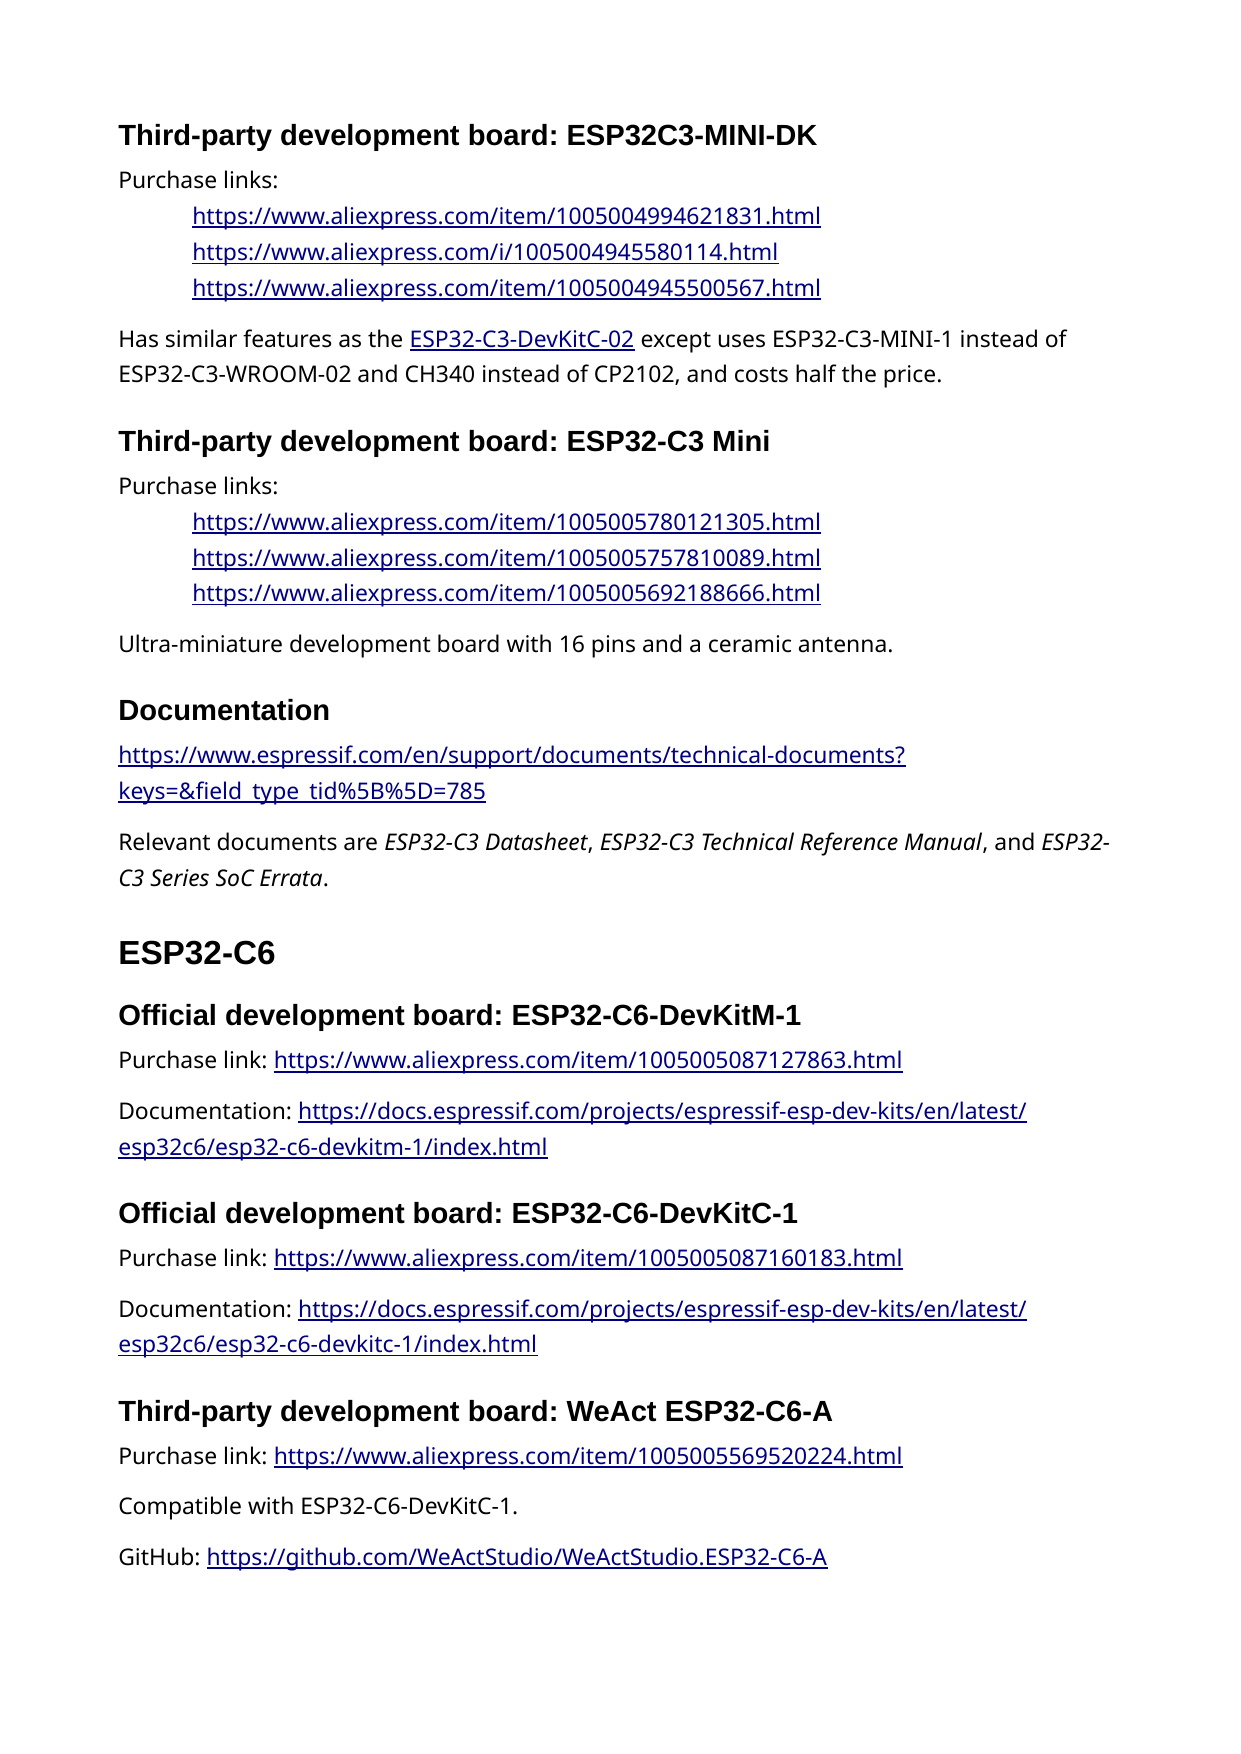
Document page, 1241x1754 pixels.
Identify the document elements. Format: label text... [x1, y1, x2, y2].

text https://www.aliexpress.com/item/1005005757810089.html [192, 541, 1122, 573]
text Purchase link: https://www.aliexpress.com/item/1005005087160183.html [118, 1242, 1122, 1273]
subtitle ESP32-C6 [118, 933, 1122, 971]
text Compatible with ESP32-C6-DevKitC-1. [118, 1490, 1122, 1521]
subtitle Official development board: ESP32-C6-DevKitM-1 [118, 998, 1122, 1032]
text Documentation: https://docs.espressif.com/projects/espressif-esp-dev-kits/en/latest/esp32c6/esp32-c6-devkitm-1/index.html [118, 1095, 1122, 1162]
text https://www.aliexpress.com/item/1005005692188666.html [192, 577, 1122, 609]
subtitle Third-party development board: ESP32-C3 Mini [118, 423, 1122, 457]
text https://www.aliexpress.com/item/1005004994621831.html [192, 200, 1122, 231]
text Purchase link: https://www.aliexpress.com/item/1005005569520224.html [118, 1439, 1122, 1471]
text Purchase links: [118, 164, 1122, 195]
subtitle Third-party development board: ESP32C3-MINI-DK [118, 118, 1122, 152]
subtitle Third-party development board: WeAct ESP32-C6-A [118, 1393, 1122, 1427]
text Documentation: https://docs.espressif.com/projects/espressif-esp-dev-kits/en/latest/esp32c6/esp32-c6-devkitc-1/index.html [118, 1292, 1122, 1360]
subtitle Documentation [118, 693, 1122, 727]
text Relevant documents are ESP32-C3 Datasheet, ESP32-C3 Technical Reference Manual, and ESP32-C3 Series SoC Errata. [118, 826, 1122, 893]
text Purchase link: https://www.aliexpress.com/item/1005005087127863.html [118, 1044, 1122, 1076]
text https://www.espressif.com/en/support/documents/technical-documents?keys=&field_type_tid%5B%5D=785 [118, 739, 1122, 806]
text https://www.aliexpress.com/item/1005005780121305.html [192, 506, 1122, 537]
text Purchase links: [118, 469, 1122, 501]
text Has similar features as the ESP32-C3-DevKitC-02 except uses ESP32-C3-MINI-1 instead of ESP32-C3-WROOM-02 and CH340 instead of CP2102, and costs half the price. [118, 322, 1122, 390]
text Ultra-miniature development board with 16 pins and a ceramic antenna. [118, 628, 1122, 659]
text https://www.aliexpress.com/i/1005004945580114.html [192, 236, 1122, 267]
subtitle Official development board: ESP32-C6-DevKitC-1 [118, 1196, 1122, 1229]
text GitHub: https://github.com/WeActStudio/WeActStudio.ESP32-C6-A [118, 1541, 1122, 1572]
text https://www.aliexpress.com/item/1005004945500567.html [192, 272, 1122, 303]
